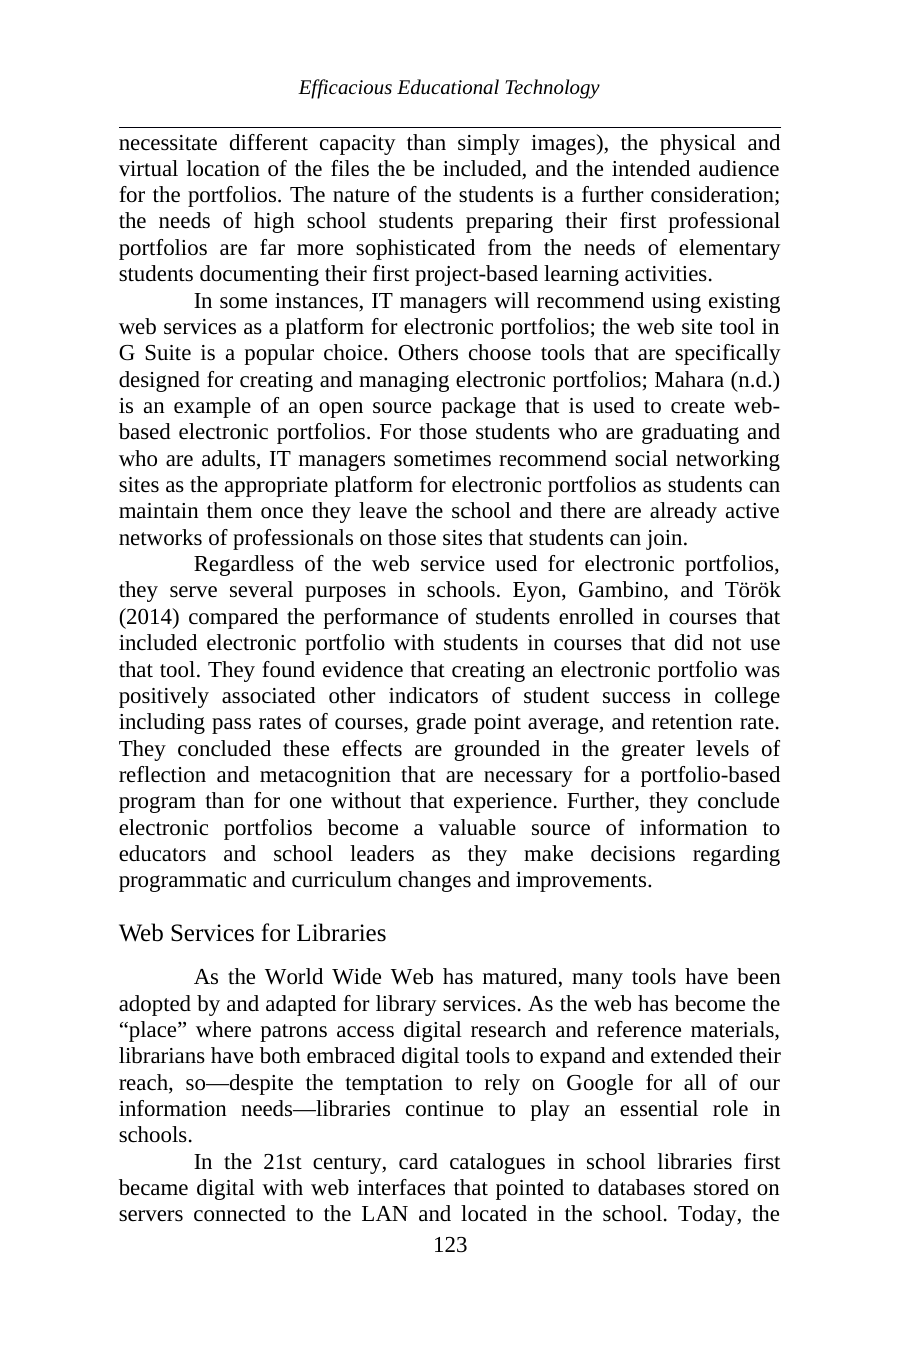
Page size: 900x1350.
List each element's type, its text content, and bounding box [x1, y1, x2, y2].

text necessitate different capacity than simply images), the physical and virtual location of the files the be included, and the intended audience for the portfolios. The nature of the students is a further consideration; the needs of high school students preparing their first professional portfolios are far more sophisticated from the needs of elementary students documenting their first project-based learning activities. [118, 128, 781, 287]
subtitle Web Services for Libraries [118, 918, 781, 947]
text As the World Wide Web has matured, many tools have been adopted by and adapted for library services. As the web has become the “place” where patrons access digital research and reference materials, librarians have both embraced digital tools to expand and extended their reach, so—despite the temptation to rely on Google for all of our information needs—libraries continue to play an essential role in schools. [118, 963, 781, 1148]
text In the 21st century, card catalogues in school libraries first became digital with web interfaces that pointed to databases stored on servers connected to the LAN and located in the school. Today, the [118, 1148, 781, 1227]
text Regardless of the web service used for electronic portfolios, they serve several purposes in schools. Eyon, Gambino, and Török (2014) compared the performance of students enrolled in courses that included electronic portfolio with students in courses that did not use that tool. They found evidence that creating an electronic portfolio was positively associated other indicators of student success in college including pass rates of courses, grade point average, and retention rate. They concluded these effects are grounded in the greater levels of reflection and metacognition that are necessary for a portfolio-based program than for one without that experience. Further, they conclude electronic portfolios become a valuable source of information to educators and school leaders as they make decisions regarding programmatic and curriculum changes and improvements. [118, 550, 781, 893]
text In some instances, IT managers will recommend using existing web services as a platform for electronic portfolios; the web site tool in G Suite is a popular choice. Others choose tools that are specifically designed for creating and managing electronic portfolios; Mahara (n.d.) is an example of an open source package that is used to create web-based electronic portfolios. For those students who are graduating and who are adults, IT managers sometimes recommend social networking sites as the appropriate platform for electronic portfolios as students can maintain them once they leave the school and there are already active networks of professionals on those sites that students can join. [118, 287, 781, 550]
